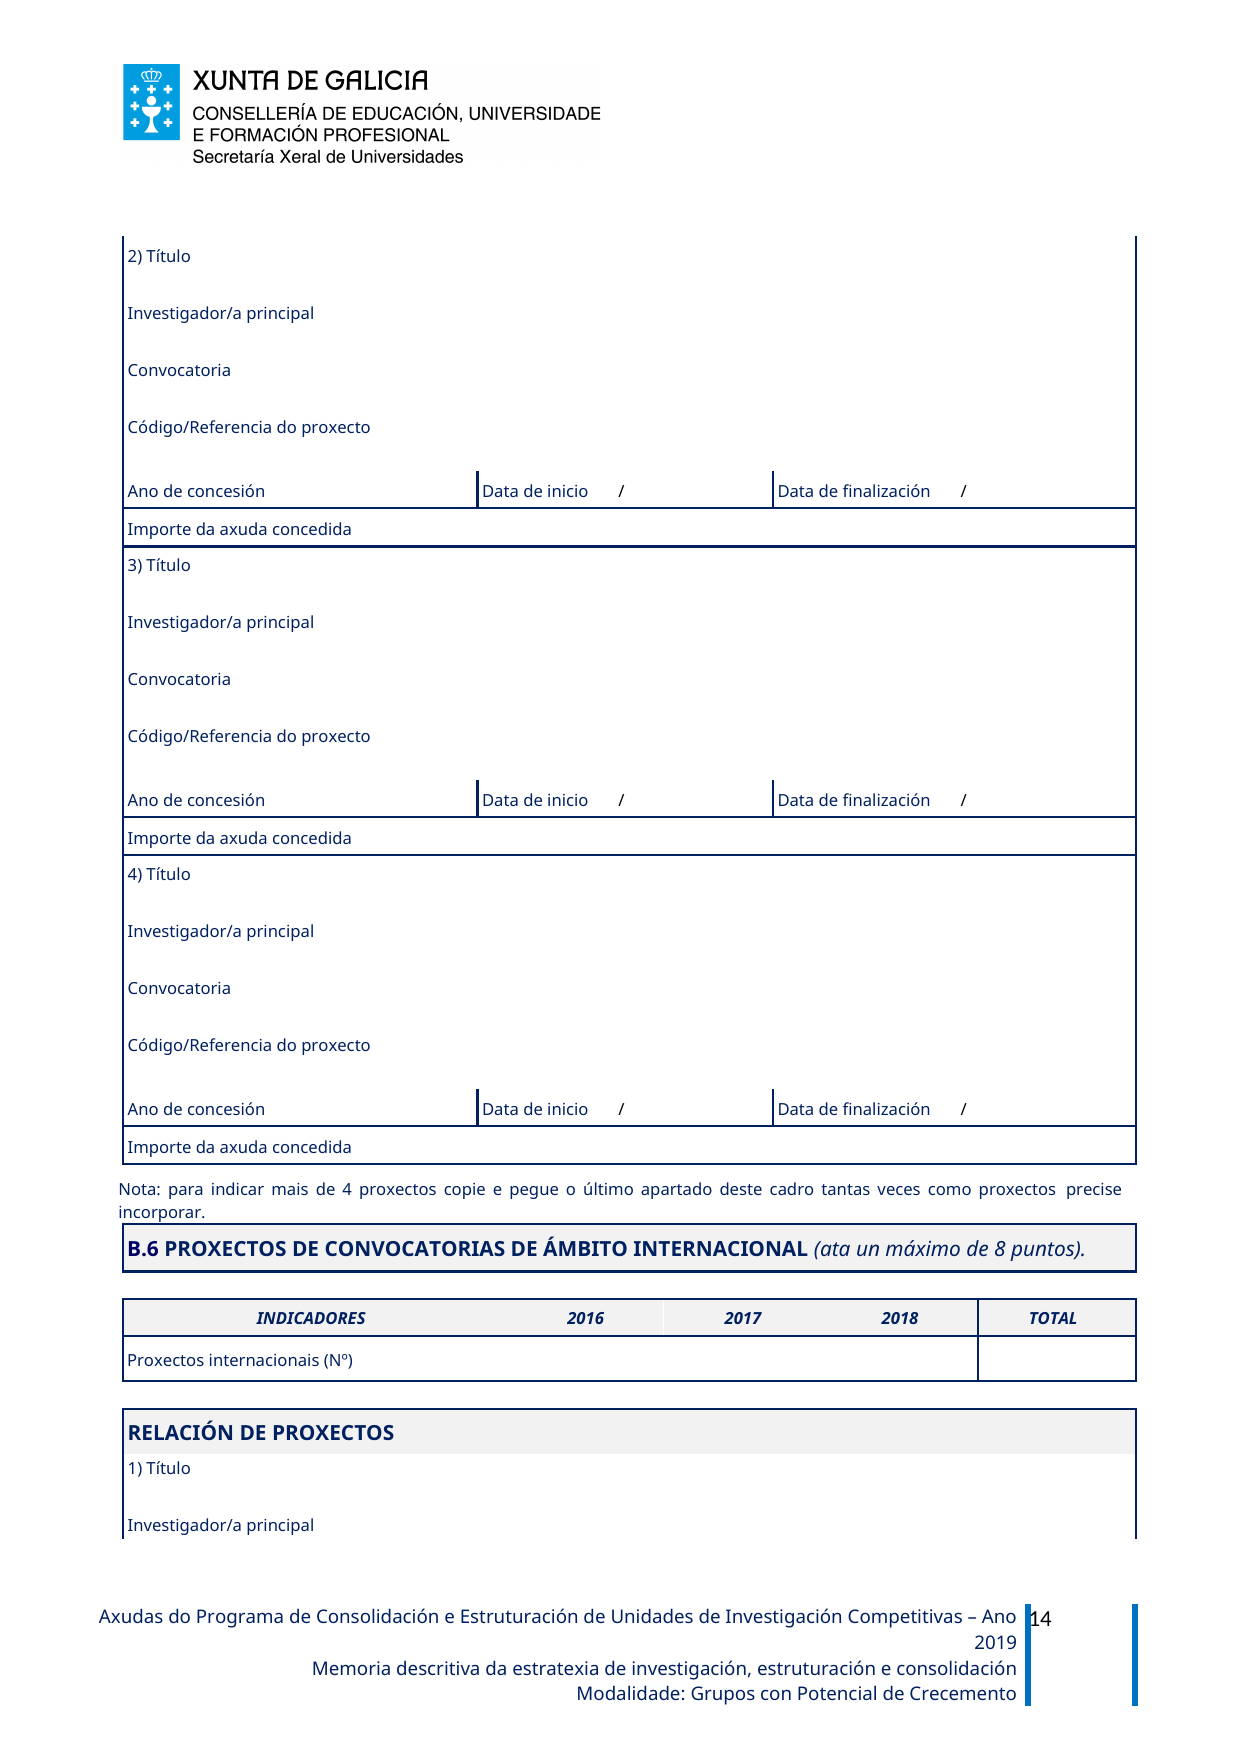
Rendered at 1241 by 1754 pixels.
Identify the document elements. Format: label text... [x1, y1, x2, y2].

table_cell Código/Referencia do proxecto [124, 723, 1135, 779]
table_cell Data de finalización / [774, 1089, 1135, 1125]
table_cell Data de inicio / [479, 471, 772, 507]
picture [131, 86, 139, 93]
table_cell 3) Título [124, 548, 1135, 608]
table_cell 4) Título [124, 856, 1135, 917]
table_cell 1) Título [124, 1455, 1135, 1512]
picture [143, 97, 160, 132]
picture [131, 102, 139, 110]
table_cell Importe da axuda concedida [124, 1127, 1135, 1163]
table_cell Código/Referencia do proxecto [124, 1031, 1135, 1088]
table_cell Convocatoria [124, 357, 1135, 413]
table_cell Importe da axuda concedida [124, 509, 1135, 545]
table_cell Investigador/a principal [124, 1512, 1135, 1538]
table_cell Convocatoria [124, 666, 1135, 722]
picture [164, 102, 172, 110]
table_cell Data de finalización / [774, 780, 1135, 816]
table_cell Proxectos internacionais (Nº) [124, 1337, 506, 1380]
picture [164, 86, 172, 93]
table_header RELACIÓN DE PROXECTOS [124, 1410, 1135, 1454]
picture [148, 86, 155, 93]
table_cell Investigador/a principal [124, 918, 1135, 974]
table_cell Código/Referencia do proxecto [124, 414, 1135, 471]
table_cell Ano de concesión [124, 780, 476, 816]
table_header 2016 [506, 1300, 663, 1335]
table_header B.6 PROXECTOS DE CONVOCATORIAS DE ÁMBITO INTERNACIONAL (ata un máximo de 8 puntos). [124, 1225, 1135, 1270]
table_cell Importe da axuda concedida [124, 818, 1135, 854]
table_cell [821, 1337, 977, 1380]
table_header 2017 [664, 1300, 821, 1335]
table_cell Convocatoria [124, 975, 1135, 1031]
picture [164, 119, 172, 126]
table_header 2018 [821, 1300, 977, 1335]
table_cell [506, 1337, 663, 1380]
table_cell 2) Título [124, 236, 1135, 299]
table_header TOTAL [979, 1300, 1135, 1335]
table_cell Ano de concesión [124, 471, 476, 507]
table_header INDICADORES [124, 1300, 506, 1335]
text Nota: para indicar mais de 4 proxectos copie e pegue o último apartado deste cadro tantas veces como proxectos precise incorporar. [118, 1178, 1122, 1223]
table_cell Data de inicio / [479, 780, 772, 816]
table_cell Ano de concesión [124, 1089, 476, 1125]
picture [131, 119, 139, 126]
table_cell Data de finalización / [774, 471, 1135, 507]
table_cell Investigador/a principal [124, 300, 1135, 357]
picture [123, 64, 601, 163]
table_cell Investigador/a principal [124, 609, 1135, 666]
table_cell [664, 1337, 821, 1380]
table_cell Data de inicio / [479, 1089, 772, 1125]
table_cell [979, 1337, 1135, 1380]
